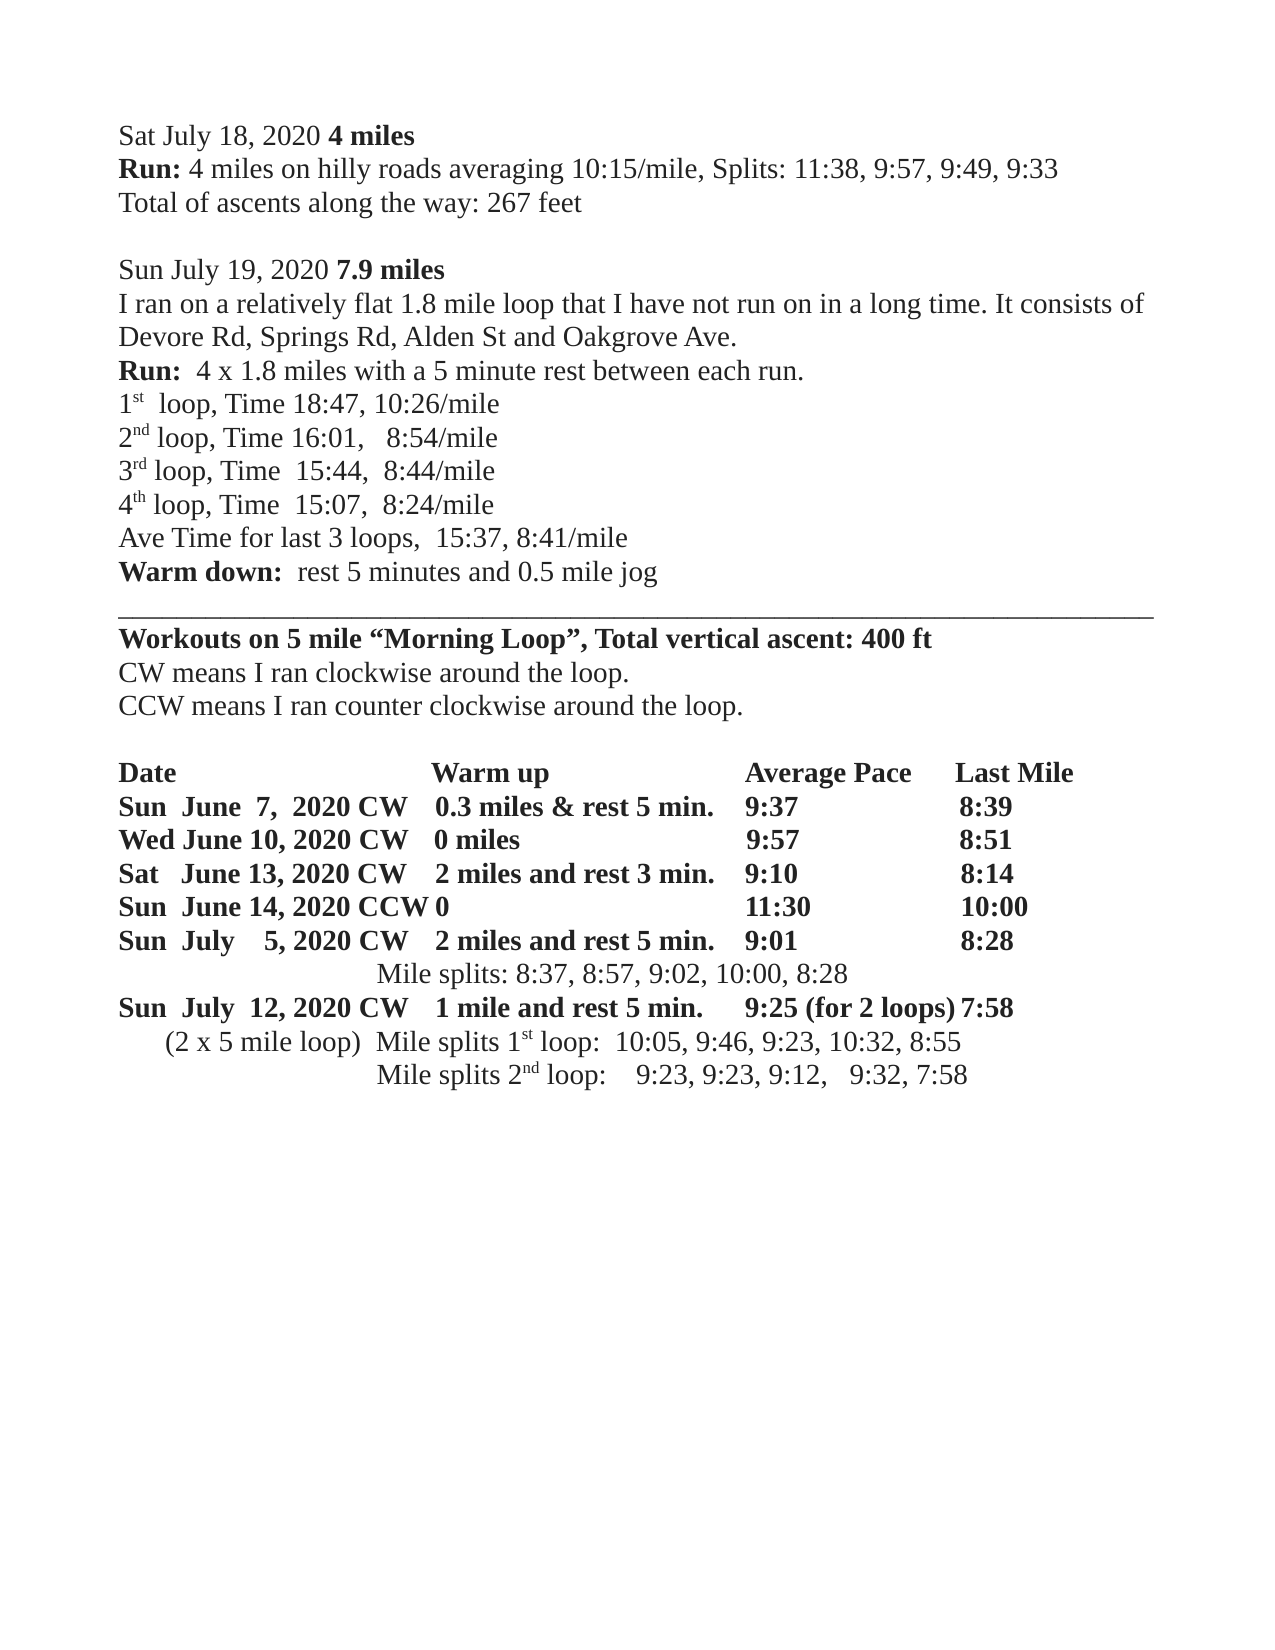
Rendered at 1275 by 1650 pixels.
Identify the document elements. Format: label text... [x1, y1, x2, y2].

text Total of ascents along the way: 267 feet [118, 185, 1161, 219]
text Ave Time for last 3 loops, 15:37, 8:41/mile [118, 521, 1161, 554]
text Sun June 7, 2020 CW 0.3 miles & rest 5 min. 9:37 8:39 [118, 789, 1161, 822]
text Date Warm up Average Pace Last Mile [118, 755, 1161, 789]
text Run: 4 miles on hilly roads averaging 10:15/mile, Splits: 11:38, 9:57, 9:49, 9:33 [118, 152, 1161, 185]
text 4th loop, Time 15:07, 8:24/mile [118, 487, 1161, 521]
text Workouts on 5 mile “Morning Loop”, Total vertical ascent: 400 ft [118, 621, 1161, 655]
text CCW means I ran counter clockwise around the loop. [118, 688, 1161, 722]
text Warm down: rest 5 minutes and 0.5 mile jog [118, 554, 1161, 588]
text Mile splits 2nd loop: 9:23, 9:23, 9:12, 9:32, 7:58 [118, 1057, 1161, 1091]
text CW means I ran clockwise around the loop. [118, 655, 1161, 688]
text Sun July 5, 2020 CW 2 miles and rest 5 min. 9:01 8:28 Mile splits: 8:37, 8:57, 9:02, 10:00, 8:28 Sun July 12, 2020 CW 1 mile and rest 5 min. 9:25 (for 2 loops) 7:58 (2 x 5 mile loop) Mile splits 1st loop: 10:05, 9:46, 9:23, 10:32, 8:55 [118, 923, 1161, 1057]
text _______________________________________________________________________ [118, 588, 1161, 621]
text Wed June 10, 2020 CW 0 miles 9:57 8:51 [118, 822, 1161, 856]
text 3rd loop, Time 15:44, 8:44/mile [118, 453, 1161, 487]
text I ran on a relatively flat 1.8 mile loop that I have not run on in a long time. It consists of Devore Rd, Springs Rd, Alden St and Oakgrove Ave. [118, 286, 1161, 353]
text Sun July 19, 2020 7.9 miles [118, 252, 1161, 286]
text Sun June 14, 2020 CCW 0 11:30 10:00 [118, 889, 1161, 923]
text 2nd loop, Time 16:01, 8:54/mile [118, 420, 1161, 453]
text Sat July 18, 2020 4 miles [118, 118, 1161, 152]
text 1st loop, Time 18:47, 10:26/mile [118, 386, 1161, 420]
text Sat June 13, 2020 CW 2 miles and rest 3 min. 9:10 8:14 [118, 856, 1161, 889]
text Run: 4 x 1.8 miles with a 5 minute rest between each run. [118, 353, 1161, 386]
